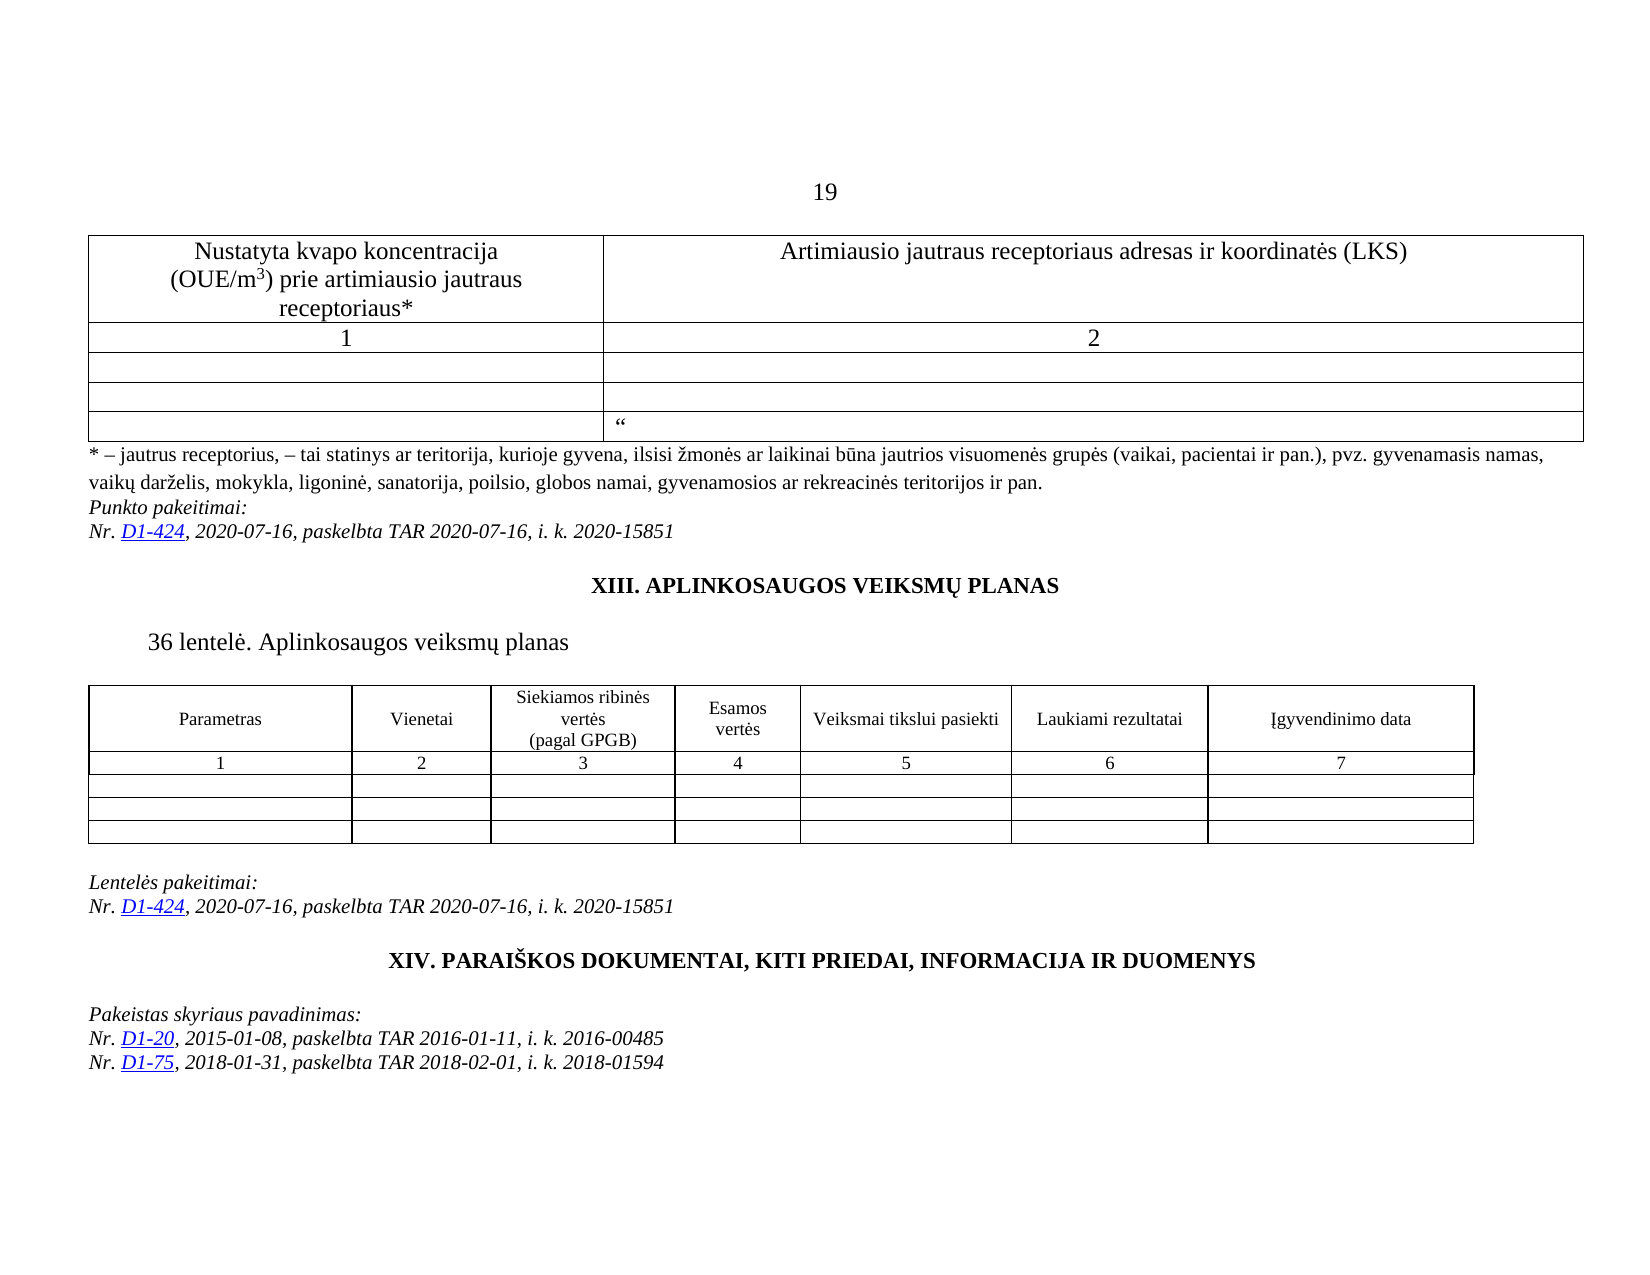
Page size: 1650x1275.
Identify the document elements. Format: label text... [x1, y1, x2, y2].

text Lentelės pakeitimai: [89, 870, 1561, 894]
text 36 lentelė. Aplinkosaugos veiksmų planas [89, 627, 1561, 656]
table_cell [1209, 775, 1473, 796]
table_header Vienetai [353, 686, 490, 751]
table_cell [492, 798, 674, 819]
table_cell [89, 353, 603, 382]
text Pakeistas skyriaus pavadinimas: [89, 1002, 1561, 1026]
table_cell [89, 798, 351, 819]
table_cell [353, 775, 490, 796]
table_header Parametras [90, 686, 351, 751]
table_header Artimiausio jautraus receptoriaus adresas ir koordinatės (LKS) [604, 236, 1583, 322]
text Nr. D1-424, 2020-07-16, paskelbta TAR 2020-07-16, i. k. 2020-15851 [89, 894, 1561, 918]
table_header Laukiami rezultatai [1012, 686, 1207, 751]
table_cell [604, 353, 1583, 382]
table_cell [1012, 798, 1207, 819]
table_cell 2 [604, 323, 1583, 352]
table_cell 1 [90, 752, 351, 774]
table_cell 2 [353, 752, 490, 774]
table_header Įgyvendinimo data [1209, 686, 1473, 751]
text XIII. Aplinkosaugos veiksmų planas [89, 572, 1561, 598]
text * – jautrus receptorius, – tai statinys ar teritorija, kurioje gyvena, ilsisi žmonės ar laikinai būna jautrios visuomenės grupės (vaikai, pacientai ir pan.), pvz. gyvenamasis namas, vaikų darželis, mokykla, ligoninė, sanatorija, poilsio, globos namai, gyvenamosios ar rekreacinės teritorijos ir pan. [89, 442, 1561, 495]
table_cell [353, 821, 490, 843]
table_header Veiksmai tikslui pasiekti [801, 686, 1011, 751]
table_cell [492, 775, 674, 796]
table_cell [676, 798, 800, 819]
table_cell [492, 821, 674, 843]
table_header Esamos vertės [676, 686, 800, 751]
table_cell 6 [1012, 752, 1207, 774]
text XIV. PARAIŠKOS DOKUMENTAI, KITI PRIEDAI, INFORMACIJA IR DUOMENYS [89, 947, 1561, 973]
table_header Nustatyta kvapo koncentracija (OUE/m3) prie artimiausio jautraus receptoriaus* [89, 236, 603, 322]
table_header Siekiamos ribinės vertės (pagal GPGB) [492, 686, 674, 751]
table_cell [89, 775, 351, 796]
text Punkto pakeitimai: [89, 495, 1561, 519]
table_cell [801, 821, 1011, 843]
table_cell [1012, 775, 1207, 796]
table_cell [1012, 821, 1207, 843]
text Nr. D1-75, 2018-01-31, paskelbta TAR 2018-02-01, i. k. 2018-01594 [89, 1050, 1561, 1074]
table_cell [801, 775, 1011, 796]
table_cell 3 [492, 752, 674, 774]
table_cell [676, 775, 800, 796]
table_cell [1209, 821, 1473, 843]
table_cell [89, 821, 351, 843]
table_cell 4 [676, 752, 800, 774]
text Nr. D1-20, 2015-01-08, paskelbta TAR 2016-01-11, i. k. 2016-00485 [89, 1026, 1561, 1050]
table_cell [89, 383, 603, 411]
table_cell 5 [801, 752, 1011, 774]
table_cell [353, 798, 490, 819]
table_cell [89, 412, 603, 441]
table_cell [1209, 798, 1473, 819]
table_cell 7 [1209, 752, 1473, 774]
table_cell [801, 798, 1011, 819]
text Nr. D1-424, 2020-07-16, paskelbta TAR 2020-07-16, i. k. 2020-15851 [89, 519, 1561, 543]
table_cell 1 [89, 323, 603, 352]
table_cell “ [604, 412, 1583, 441]
table_cell [604, 383, 1583, 411]
table_cell [676, 821, 800, 843]
